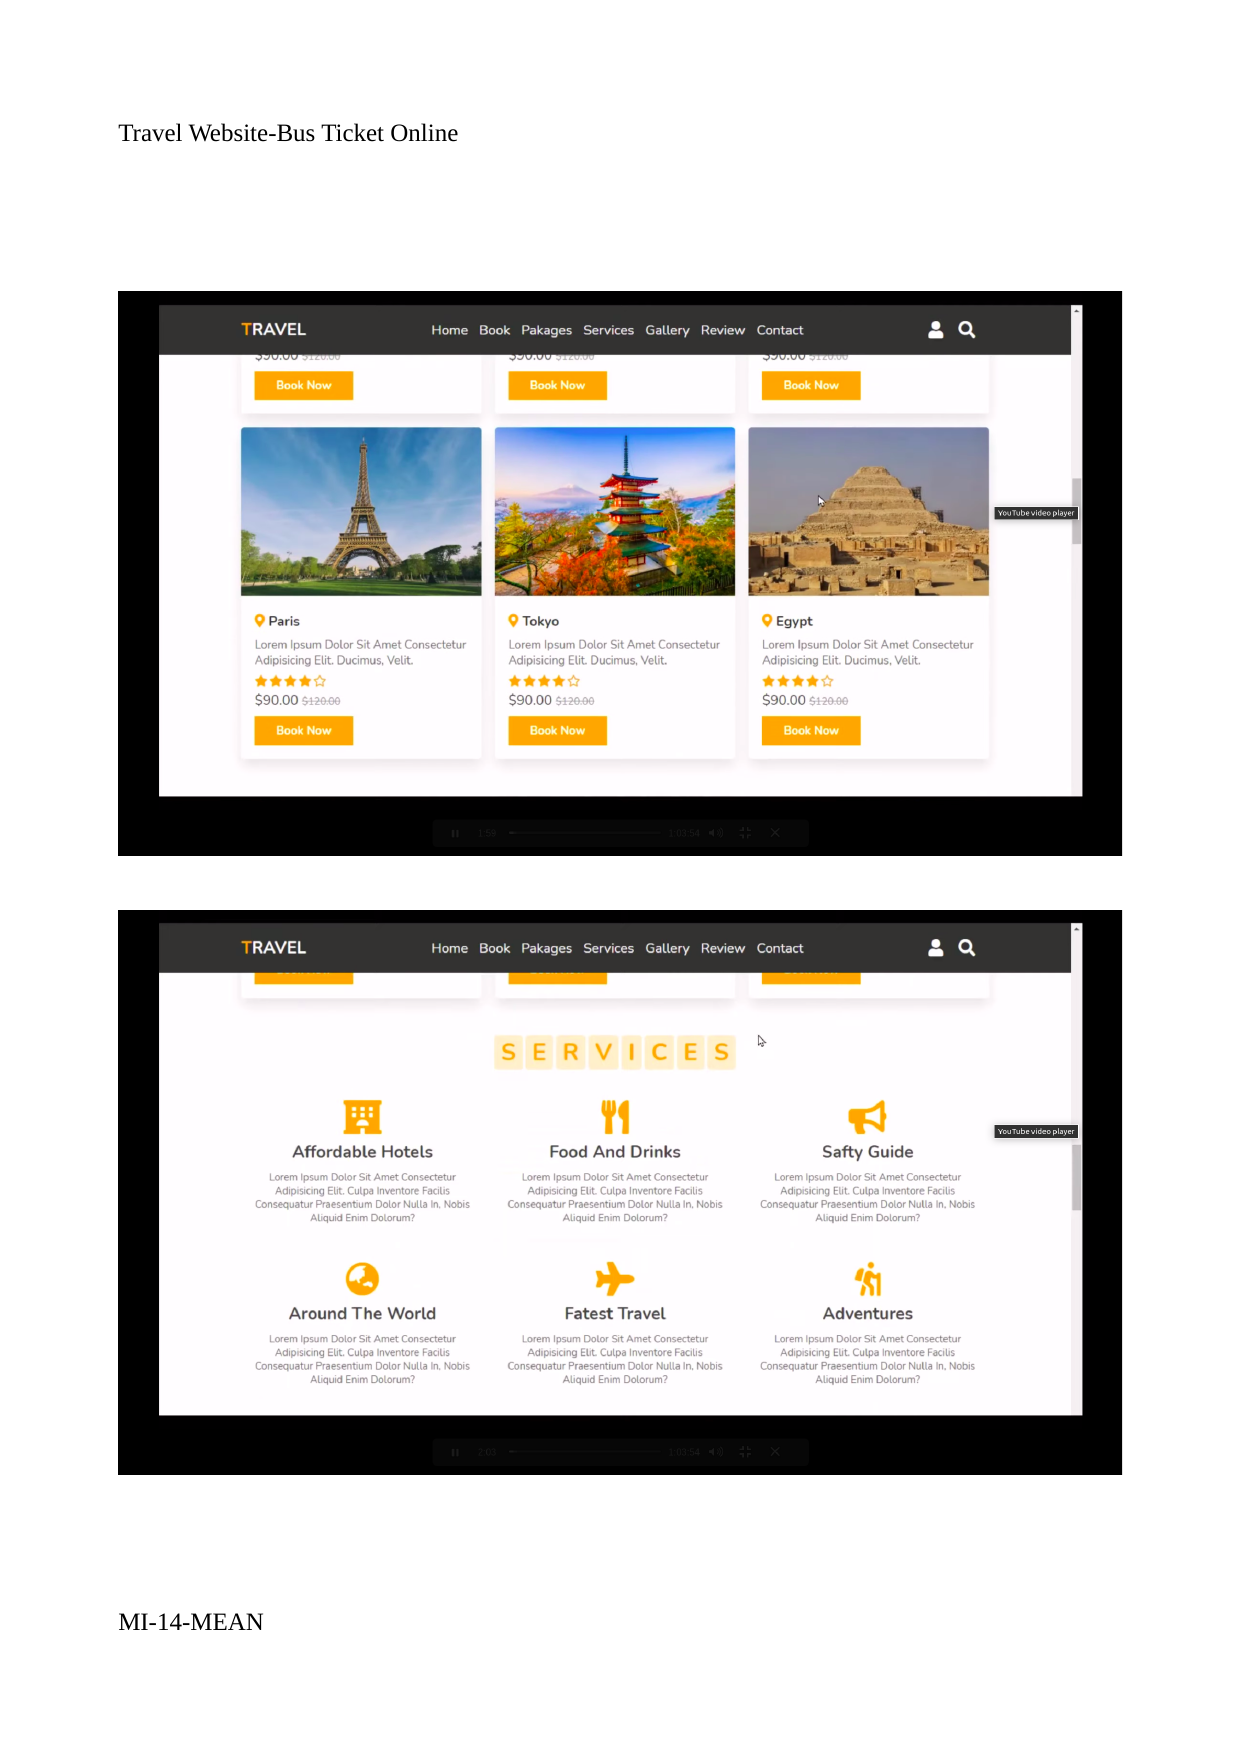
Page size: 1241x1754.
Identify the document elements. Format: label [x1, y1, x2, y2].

picture [118, 910, 1123, 1475]
picture [118, 291, 1123, 856]
